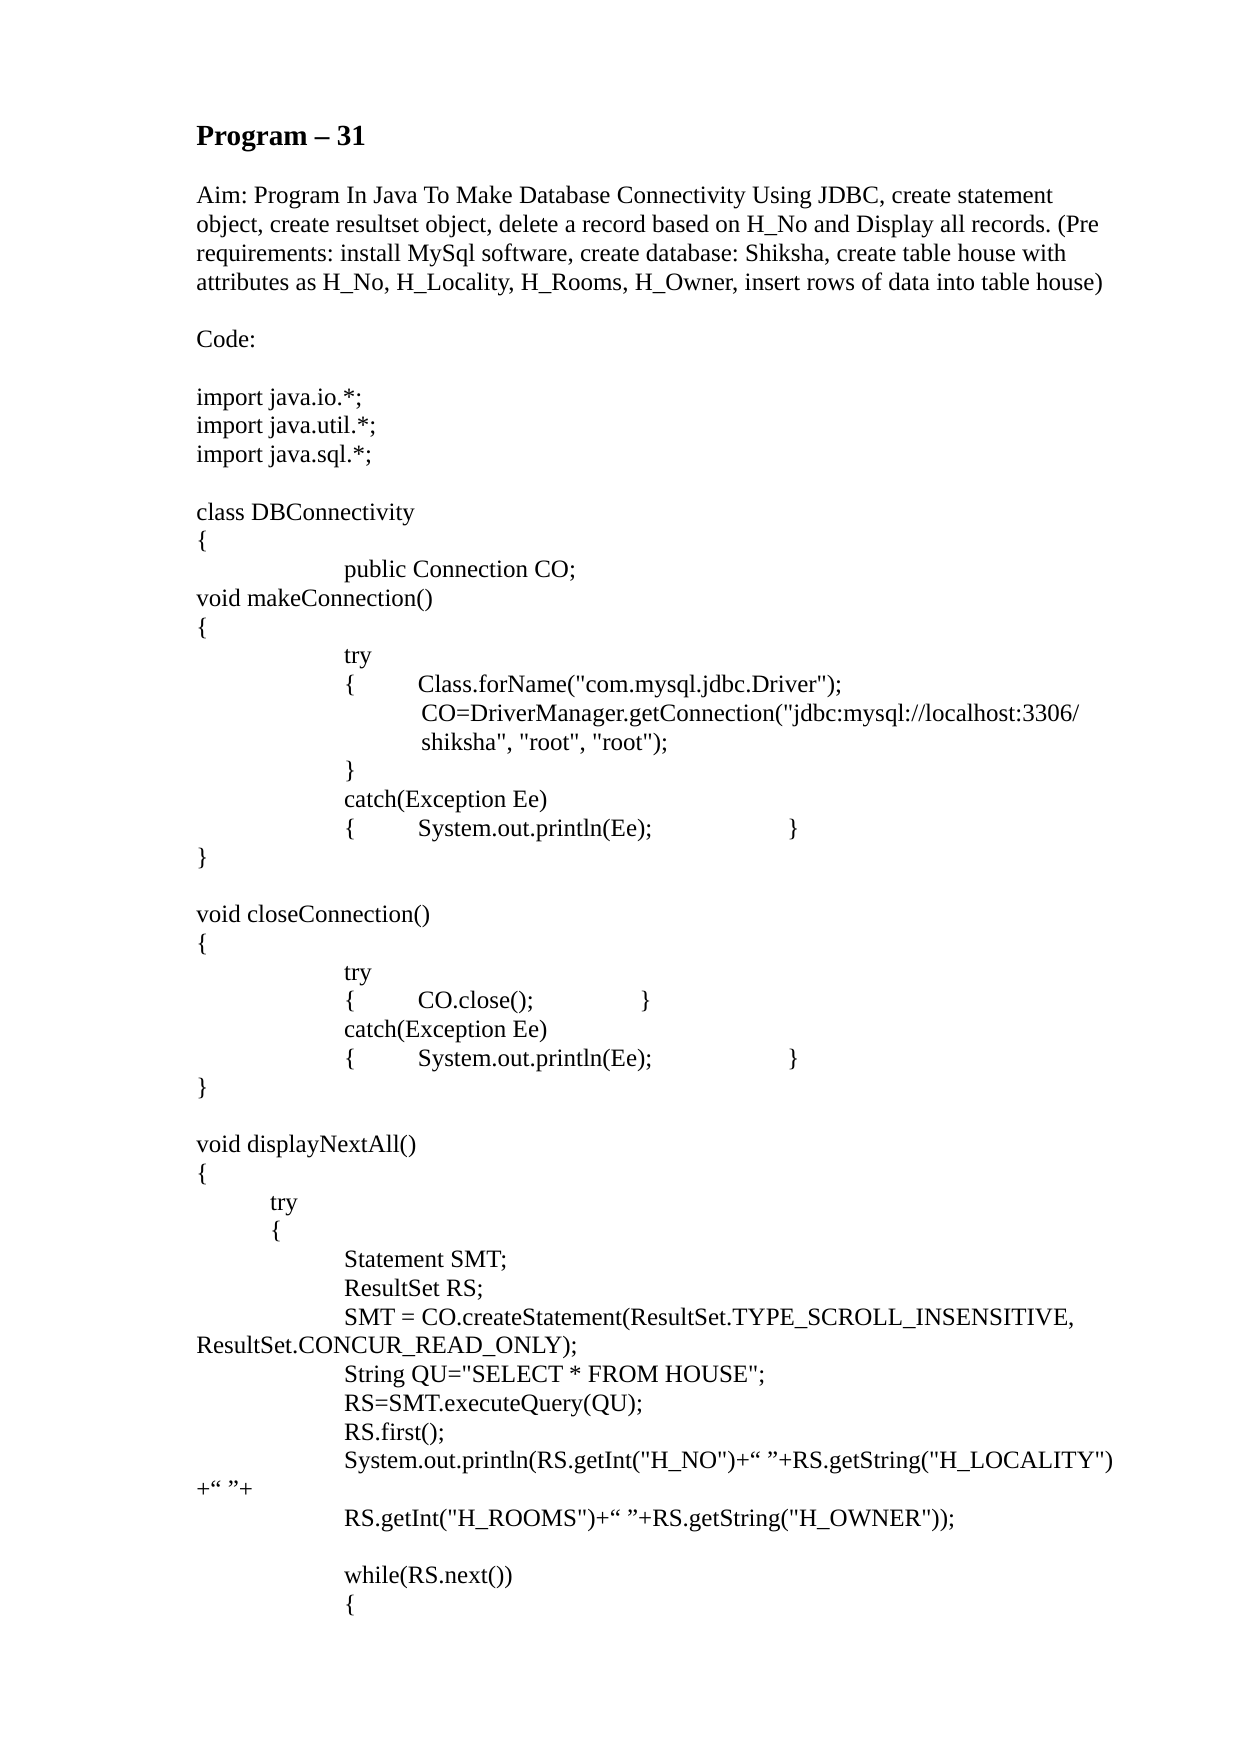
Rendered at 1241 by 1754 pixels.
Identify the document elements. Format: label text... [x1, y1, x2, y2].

text Code: [196, 324, 1122, 353]
text } [196, 1072, 1122, 1100]
text SMT = CO.createStatement(ResultSet.TYPE_SCROLL_INSENSITIVE, ResultSet.CONCUR_READ_ONLY); [196, 1302, 1122, 1359]
text { Class.forName("com.mysql.jdbc.Driver"); [196, 669, 1122, 698]
text { [196, 928, 1122, 957]
text ResultSet RS; [196, 1273, 1122, 1302]
text System.out.println(RS.getInt("H_NO")+“ ”+RS.getString("H_LOCALITY")+“ ”+ [196, 1445, 1122, 1503]
text { [196, 525, 1122, 554]
text } [196, 842, 1122, 870]
text RS.first(); [196, 1417, 1122, 1445]
text CO=DriverManager.getConnection("jdbc:mysql://localhost:3306/shiksha", "root", "root"); [421, 698, 1122, 755]
text try [196, 957, 1122, 985]
text String QU="SELECT * FROM HOUSE"; [196, 1359, 1122, 1388]
text Aim: Program In Java To Make Database Connectivity Using JDBC, create statement object, create resultset object, delete a record based on H_No and Display all records. (Pre requirements: install MySql software, create database: Shiksha, create table house with attributes as H_No, H_Locality, H_Rooms, H_Owner, insert rows of data into table house) [196, 180, 1122, 295]
text { [196, 1215, 1122, 1244]
text catch(Exception Ee) [196, 784, 1122, 813]
text { System.out.println(Ee); } [196, 813, 1122, 842]
text { [196, 1589, 1122, 1618]
text Statement SMT; [196, 1244, 1122, 1273]
text { [196, 612, 1122, 640]
text { System.out.println(Ee); } [196, 1043, 1122, 1072]
text catch(Exception Ee) [196, 1014, 1122, 1043]
text class DBConnectivity [196, 497, 1122, 525]
text while(RS.next()) [196, 1560, 1122, 1589]
text } [196, 755, 1122, 784]
text RS=SMT.executeQuery(QU); [196, 1388, 1122, 1417]
text RS.getInt("H_ROOMS")+“ ”+RS.getString("H_OWNER")); [196, 1503, 1122, 1532]
text void makeConnection() [196, 583, 1122, 612]
text import java.io.*; [196, 382, 1122, 410]
text try [196, 640, 1122, 669]
text Program – 31 [196, 118, 1122, 152]
text { [196, 1158, 1122, 1187]
text try [196, 1187, 1122, 1215]
text public Connection CO; [196, 554, 1122, 583]
text import java.util.*; [196, 410, 1122, 439]
text void displayNextAll() [196, 1129, 1122, 1158]
text import java.sql.*; [196, 439, 1122, 468]
text void closeConnection() [196, 899, 1122, 928]
text { CO.close(); } [196, 985, 1122, 1014]
